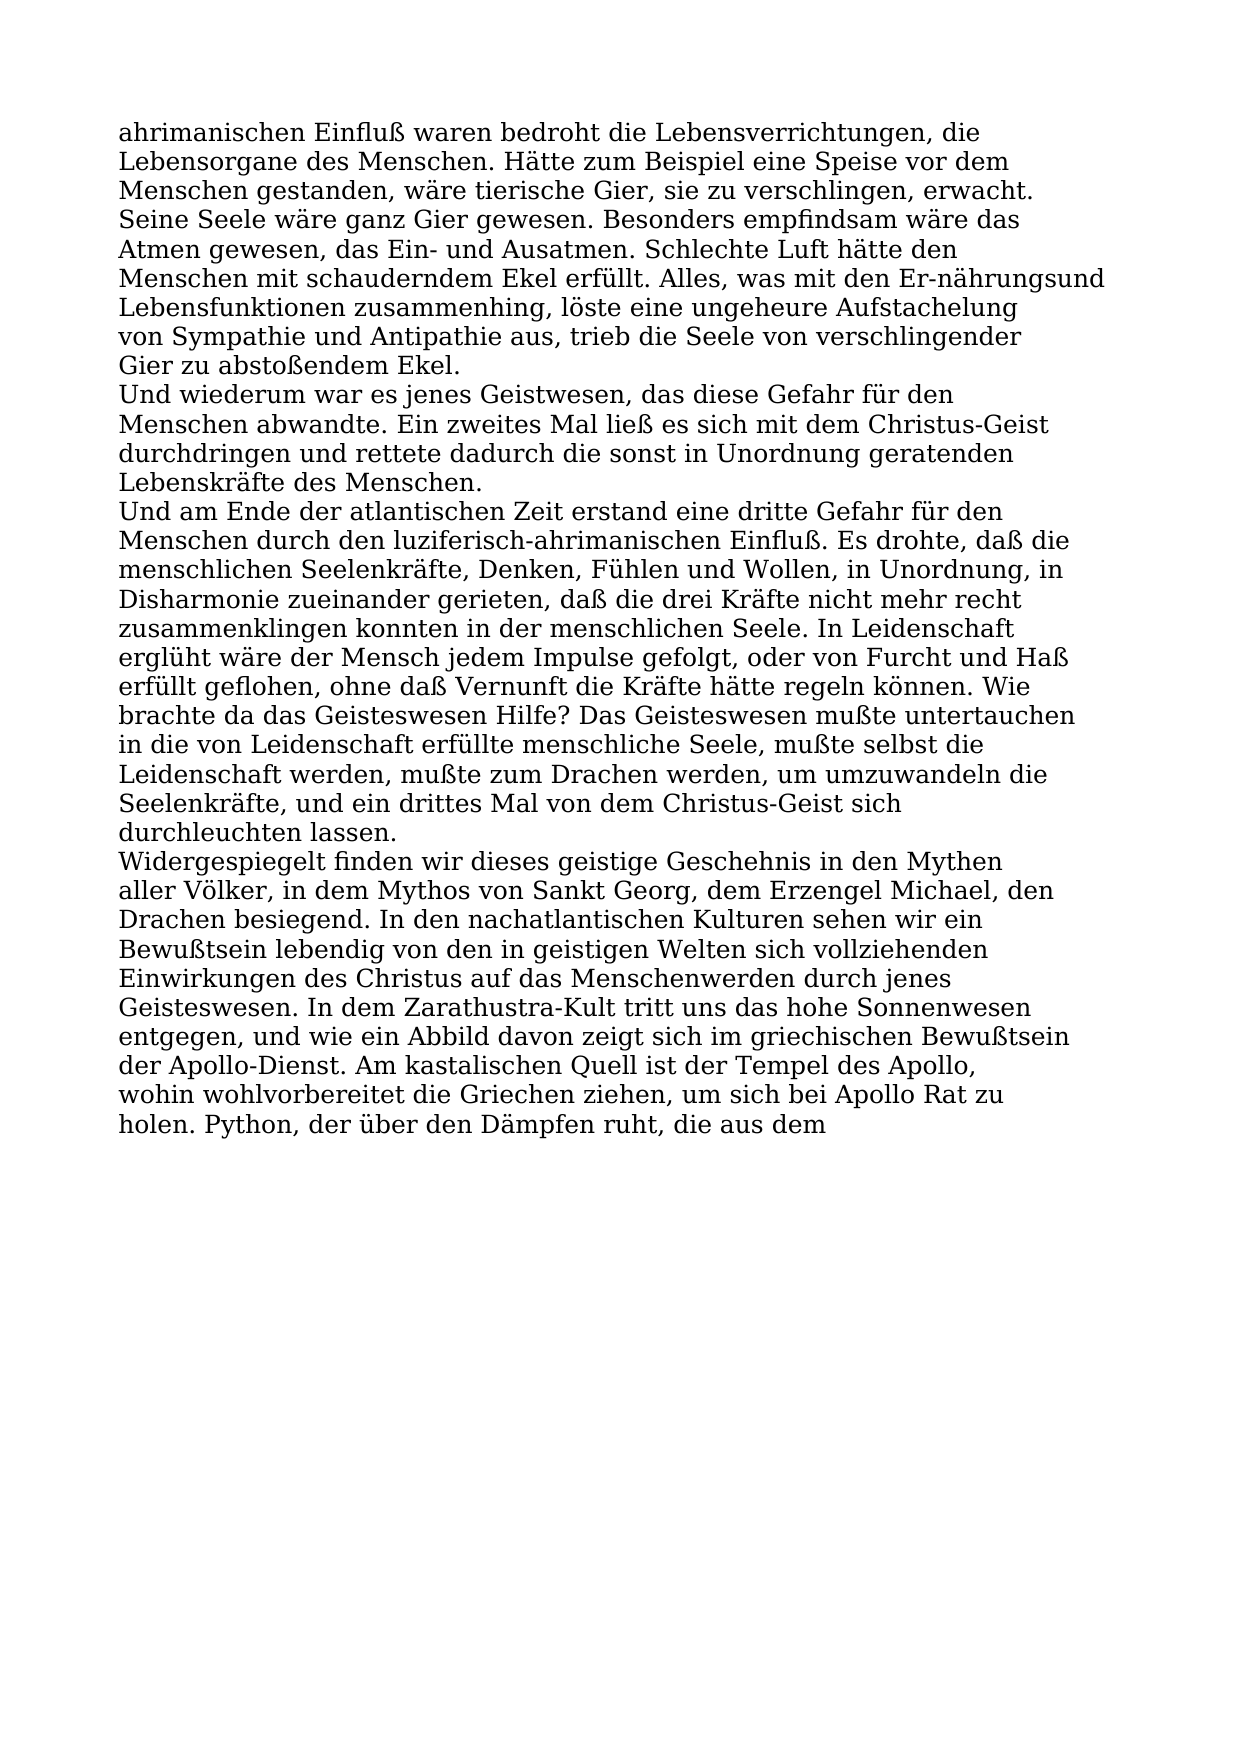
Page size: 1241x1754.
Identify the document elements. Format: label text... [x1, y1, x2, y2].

text der Apollo-Dienst. Am kastalischen Quell ist der Tempel des Apollo, [118, 1051, 1122, 1081]
text ahrimanischen Einfluß waren bedroht die Lebensverrichtungen, die [118, 118, 1122, 147]
text Drachen besiegend. In den nachatlantischen Kulturen sehen wir ein [118, 906, 1122, 935]
text Menschen durch den luziferisch-ahrimanischen Einfluß. Es drohte, daß die [118, 526, 1122, 556]
text von Sympathie und Antipathie aus, trieb die Seele von verschlingender [118, 322, 1122, 351]
text Gier zu abstoßendem Ekel. [118, 351, 1122, 381]
text Und am Ende der atlantischen Zeit erstand eine dritte Gefahr für den [118, 497, 1122, 526]
text Seine Seele wäre ganz Gier gewesen. Besonders empfindsam wäre das [118, 206, 1122, 235]
text Lebensorgane des Menschen. Hätte zum Beispiel eine Speise vor dem [118, 147, 1122, 176]
text Disharmonie zueinander gerieten, daß die drei Kräfte nicht mehr recht [118, 585, 1122, 614]
text zusammenklingen konnten in der menschlichen Seele. In Leidenschaft [118, 614, 1122, 643]
text entgegen, und wie ein Abbild davon zeigt sich im griechischen Bewußtsein [118, 1022, 1122, 1051]
text Widergespiegelt finden wir dieses geistige Geschehnis in den Mythen [118, 847, 1122, 876]
text holen. Python, der über den Dämpfen ruht, die aus dem [118, 1110, 1122, 1139]
text Geisteswesen. In dem Zarathustra-Kult tritt uns das hohe Sonnenwesen [118, 993, 1122, 1022]
text Einwirkungen des Christus auf das Menschenwerden durch jenes [118, 964, 1122, 993]
text erfüllt geflohen, ohne daß Vernunft die Kräfte hätte regeln können. Wie [118, 672, 1122, 701]
text brachte da das Geisteswesen Hilfe? Das Geisteswesen mußte untertauchen [118, 701, 1122, 731]
text Menschen gestanden, wäre tierische Gier, sie zu verschlingen, erwacht. [118, 176, 1122, 206]
text Leidenschaft werden, mußte zum Drachen werden, um umzuwandeln die [118, 760, 1122, 789]
text durchdringen und rettete dadurch die sonst in Unordnung geratenden [118, 439, 1122, 468]
text in die von Leidenschaft erfüllte menschliche Seele, mußte selbst die [118, 731, 1122, 760]
text Menschen mit schauderndem Ekel erfüllt. Alles, was mit den Er-nährungsund Lebensfunktionen zusammenhing, löste eine ungeheure Aufstachelung [118, 264, 1122, 322]
text Bewußtsein lebendig von den in geistigen Welten sich vollziehenden [118, 935, 1122, 964]
text aller Völker, in dem Mythos von Sankt Georg, dem Erzengel Michael, den [118, 876, 1122, 906]
text erglüht wäre der Mensch jedem Impulse gefolgt, oder von Furcht und Haß [118, 643, 1122, 672]
text durchleuchten lassen. [118, 818, 1122, 847]
text menschlichen Seelenkräfte, Denken, Fühlen und Wollen, in Unordnung, in [118, 556, 1122, 585]
text Und wiederum war es jenes Geistwesen, das diese Gefahr für den [118, 381, 1122, 410]
text Atmen gewesen, das Ein- und Ausatmen. Schlechte Luft hätte den [118, 235, 1122, 264]
text wohin wohlvorbereitet die Griechen ziehen, um sich bei Apollo Rat zu [118, 1081, 1122, 1110]
text Seelenkräfte, und ein drittes Mal von dem Christus-Geist sich [118, 789, 1122, 818]
text Menschen abwandte. Ein zweites Mal ließ es sich mit dem Christus-Geist [118, 410, 1122, 439]
text Lebenskräfte des Menschen. [118, 468, 1122, 497]
